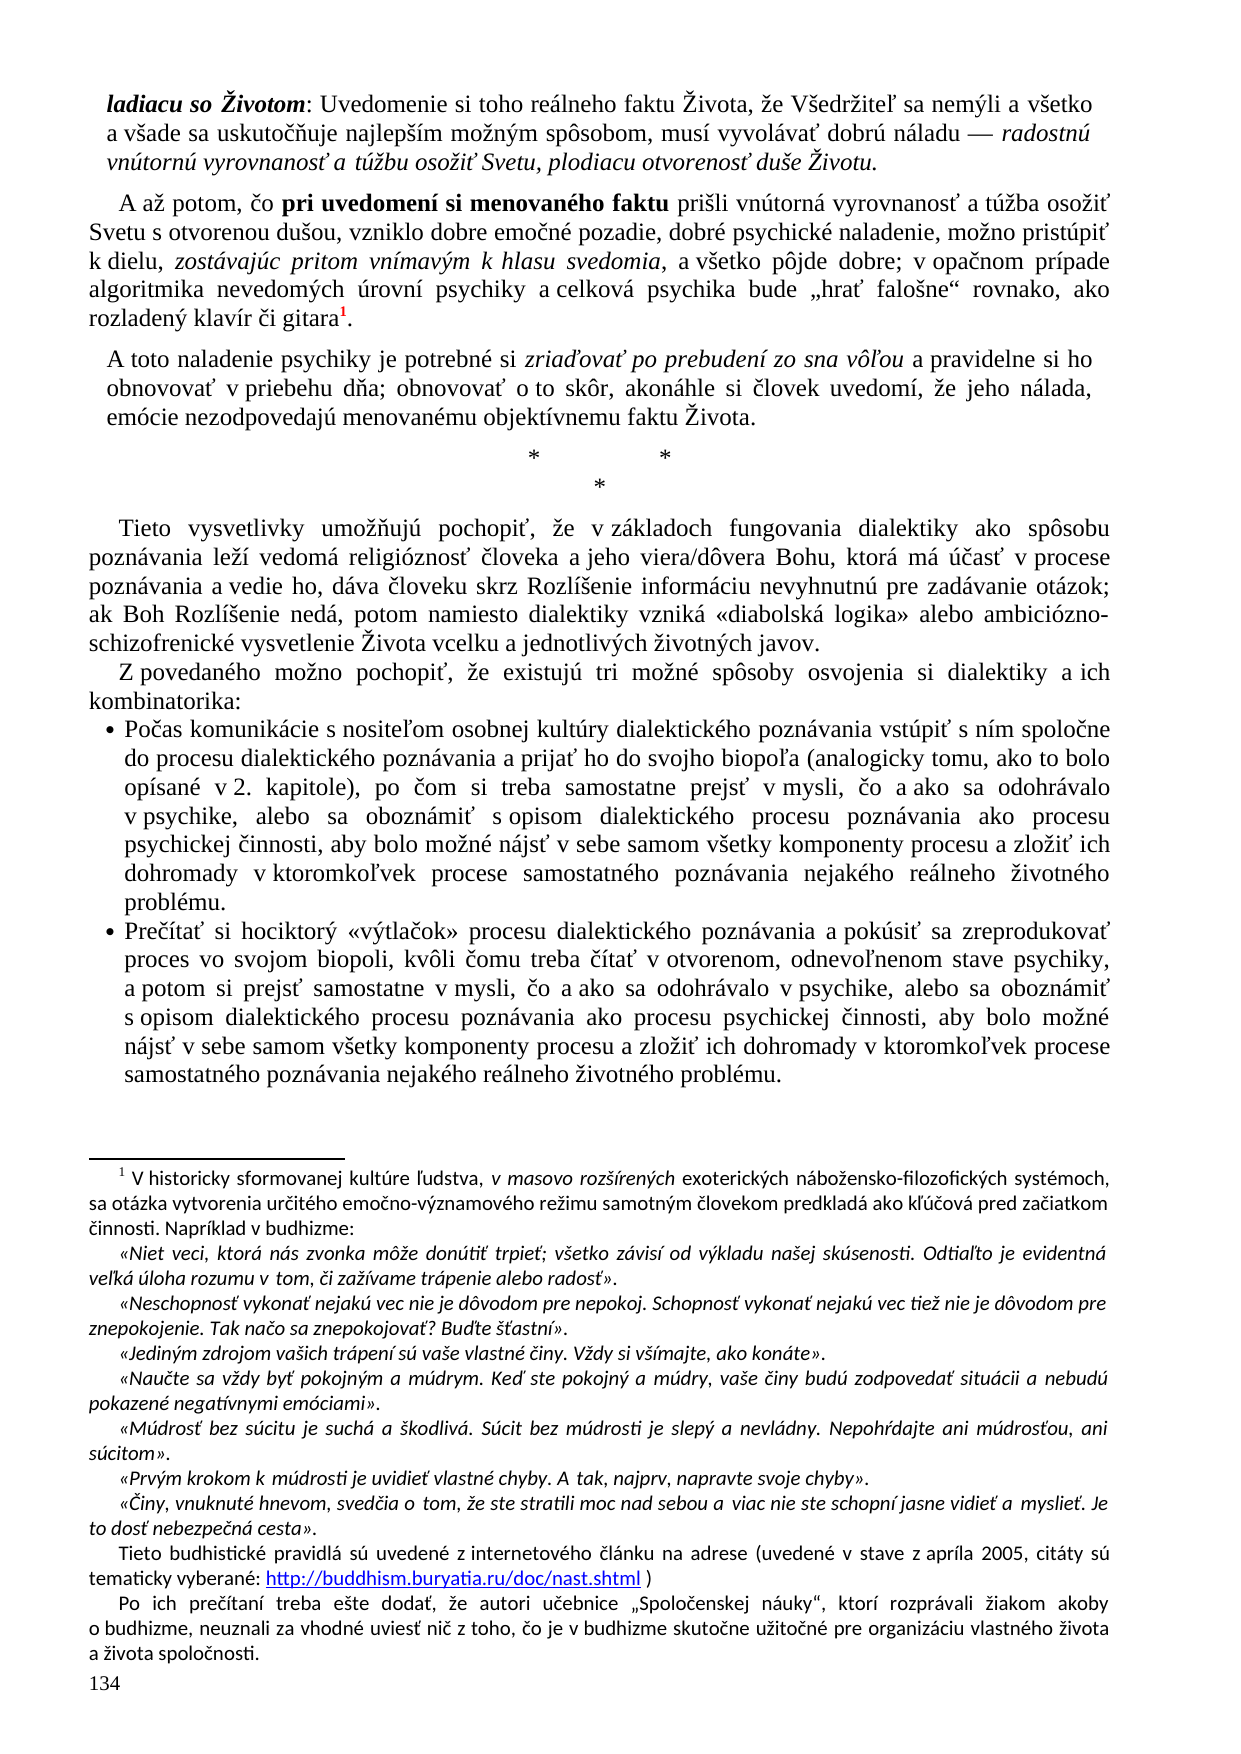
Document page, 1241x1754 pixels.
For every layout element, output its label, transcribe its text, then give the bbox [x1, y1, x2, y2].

text «Neschopnosť vykonať nejakú vec nie je dôvodom pre nepokoj. Schopnosť vykonať nejakú vec tiež nie je dôvodom pre znepokojenie. Tak načo sa znepokojovať? Buďte šťastní». [89, 1290, 1110, 1340]
text ladiacu so Životom: Uvedomenie si toho reálneho faktu Života, že Všedržiteľ sa nemýli a všetko a všade sa uskutočňuje najlepším možným spôsobom, musí vyvolávať dobrú náladu — radostnú vnútornú vyrovnanosť a túžbu osožiť Svetu, plodiacu otvorenosť duše Životu. [106, 89, 1093, 176]
list Prečítať si hociktorý «výtlačok» procesu dialektického poznávania a pokúsiť sa zreprodukovať proces vo svojom biopoli, kvôli čomu treba čítať v otvorenom, odnevoľnenom stave psychiky, a potom si prejsť samostatne v mysli, čo a ako sa odohrávalo v psychike, alebo sa oboznámiť s opisom dialektického procesu poznávania ako procesu psychickej činnosti, aby bolo možné nájsť v sebe samom všetky komponenty procesu a zložiť ich dohromady v ktoromkoľvek procese samostatného poznávania nejakého reálneho životného problému. [106, 916, 1110, 1088]
text «Múdrosť bez súcitu je suchá a škodlivá. Súcit bez múdrosti je slepý a nevládny. Nepohŕdajte ani múdrosťou, ani súcitom». [89, 1415, 1110, 1465]
text V historicky sformovanej kultúre ľudstva, v masovo rozšírených exoterických nábožensko-filozofických systémoch, sa otázka vytvorenia určitého emočno-významového režimu samotným človekom predkladá ako kľúčová pred začiatkom činnosti. Napríklad v budhizme: [89, 1165, 1110, 1240]
text * * * [89, 443, 1110, 501]
text A toto naladenie psychiky je potrebné si zriaďovať po prebudení zo sna vôľou a pravidelne si ho obnovovať v priebehu dňa; obnovovať o to skôr, akonáhle si človek uvedomí, že jeho nálada, emócie nezodpovedajú menovanému objektívnemu faktu Života. [106, 344, 1093, 431]
text A až potom, čo pri uvedomení si menovaného faktu prišli vnútorná vyrovnanosť a túžba osožiť Svetu s otvorenou dušou, vzniklo dobre emočné pozadie, dobré psychické naladenie, možno pristúpiť k dielu, zostávajúc pritom vnímavým k hlasu svedomia, a všetko pôjde dobre; v opačnom prípade algoritmika nevedomých úrovní psychiky a celková psychika bude „hrať falošne“ rovnako, ako rozladený klavír či gitara. [89, 188, 1110, 332]
text Po ich prečítaní treba ešte dodať, že autori učebnice „Spoločenskej náuky“, ktorí rozprávali žiakom akoby o budhizme, neuznali za vhodné uviesť nič z toho, čo je v budhizme skutočne užitočné pre organizáciu vlastného života a života spoločnosti. [89, 1590, 1110, 1665]
text «Naučte sa vždy byť pokojným a múdrym. Keď ste pokojný a múdry, vaše činy budú zodpovedať situácii a nebudú pokazené negatívnymi emóciami». [89, 1365, 1110, 1415]
text «Niet veci, ktorá nás zvonka môže donútiť trpieť; všetko závisí od výkladu našej skúsenosti. Odtiaľto je evidentná veľká úloha rozumu v tom, či zažívame trápenie alebo radosť». [89, 1240, 1110, 1290]
text Tieto vysvetlivky umožňujú pochopiť, že v základoch fungovania dialektiky ako spôsobu poznávania leží vedomá religióznosť človeka a jeho viera/dôvera Bohu, ktorá má účasť v procese poznávania a vedie ho, dáva človeku skrz Rozlíšenie informáciu nevyhnutnú pre zadávanie otázok; ak Boh Rozlíšenie nedá, potom namiesto dialektiky vzniká «diabolská logika» alebo ambiciózno-schizofrenické vysvetlenie Života vcelku a jednotlivých životných javov. [89, 513, 1110, 657]
text Z povedaného možno pochopiť, že existujú tri možné spôsoby osvojenia si dialektiky a ich kombinatorika: [89, 657, 1110, 714]
text «Prvým krokom k múdrosti je uvidieť vlastné chyby. A tak, najprv, napravte svoje chyby». [89, 1465, 1110, 1490]
text «Jediným zdrojom vašich trápení sú vaše vlastné činy. Vždy si všímajte, ako konáte». [89, 1340, 1110, 1365]
list Počas komunikácie s nositeľom osobnej kultúry dialektického poznávania vstúpiť s ním spoločne do procesu dialektického poznávania a prijať ho do svojho biopoľa (analogicky tomu, ako to bolo opísané v 2. kapitole), po čom si treba samostatne prejsť v mysli, čo a ako sa odohrávalo v psychike, alebo sa oboznámiť s opisom dialektického procesu poznávania ako procesu psychickej činnosti, aby bolo možné nájsť v sebe samom všetky komponenty procesu a zložiť ich dohromady v ktoromkoľvek procese samostatného poznávania nejakého reálneho životného problému. [106, 714, 1110, 916]
text «Činy, vnuknuté hnevom, svedčia o tom, že ste stratili moc nad sebou a viac nie ste schopní jasne vidieť a myslieť. Je to dosť nebezpečná cesta». [89, 1490, 1110, 1540]
text Tieto budhistické pravidlá sú uvedené z internetového článku na adrese (uvedené v stave z apríla 2005, citáty sú tematicky vyberané: http://buddhism.buryatia.ru/doc/nast.shtml ) [89, 1540, 1110, 1590]
